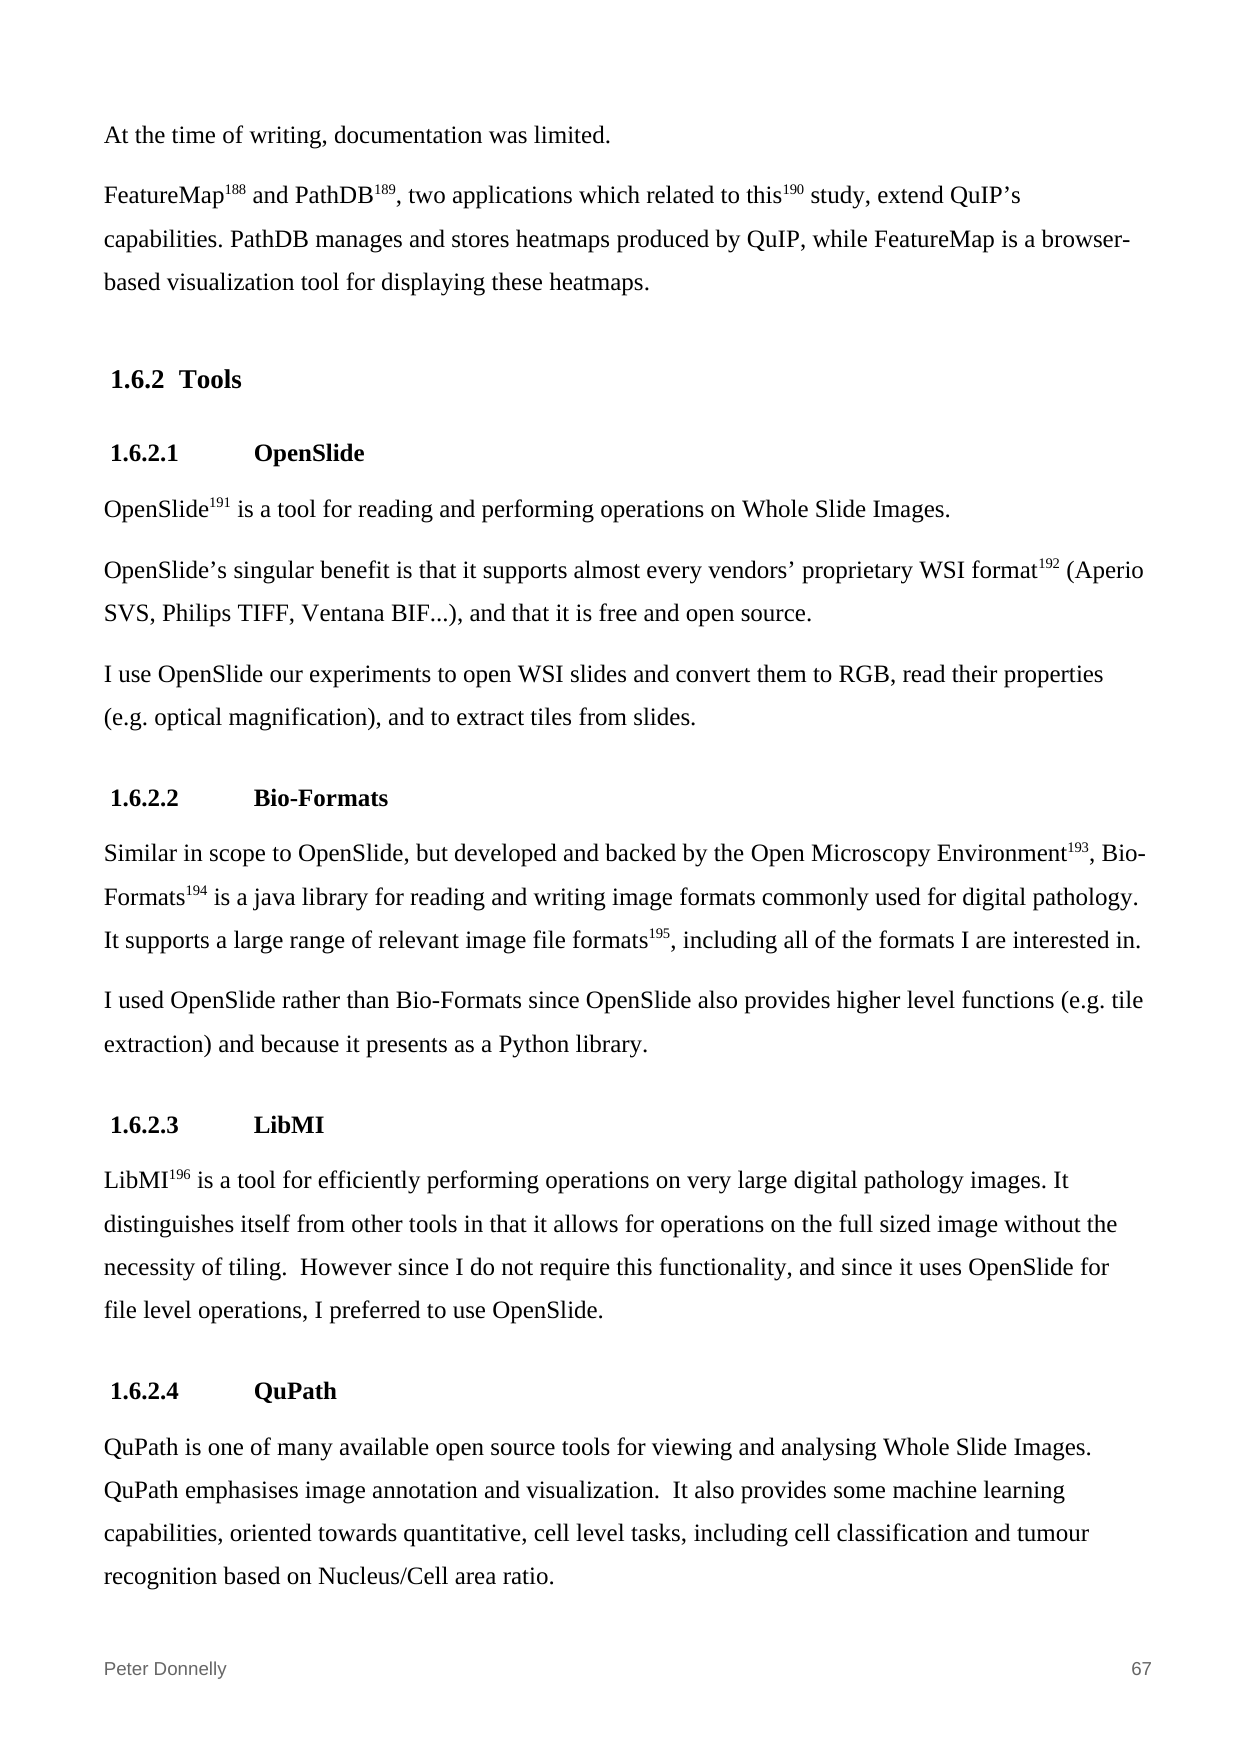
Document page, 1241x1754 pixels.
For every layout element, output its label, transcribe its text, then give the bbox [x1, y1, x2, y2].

subtitle Tools [103, 363, 1146, 394]
subtitle QuPath [103, 1376, 1146, 1405]
subtitle Bio-Formats [103, 783, 1146, 812]
text I used OpenSlide rather than Bio-Formats since OpenSlide also provides higher level functions (e.g. tile extraction) and because it presents as a Python library. [103, 986, 1146, 1057]
text At the time of writing, documentation was limited. [103, 120, 1146, 148]
text OpenSlide is a tool for reading and performing operations on Whole Slide Images. [103, 494, 1146, 523]
text FeatureMap and PathDB, two applications which related to this study, extend QuIP’s capabilities. PathDB manages and stores heatmaps produced by QuIP, while FeatureMap is a browser-based visualization tool for displaying these heatmaps. [103, 181, 1146, 296]
text Similar in scope to OpenSlide, but developed and backed by the Open Microscopy Environment, Bio-Formats is a java library for reading and writing image formats commonly used for digital pathology. It supports a large range of relevant image file formats, including all of the formats I are interested in. [103, 838, 1146, 953]
text OpenSlide’s singular benefit is that it supports almost every vendors’ proprietary WSI format (Aperio SVS, Philips TIFF, Ventana BIF...), and that it is free and open source. [103, 555, 1146, 627]
text QuPath is one of many available open source tools for viewing and analysing Whole Slide Images. QuPath emphasises image annotation and visualization. It also provides some machine learning capabilities, oriented towards quantitative, cell level tasks, including cell classification and tumour recognition based on Nucleus/Cell area ratio. [103, 1432, 1146, 1590]
text I use OpenSlide our experiments to open WSI slides and convert them to RGB, read their properties (e.g. optical magnification), and to extract tiles from slides. [103, 659, 1146, 731]
text LibMI is a tool for efficiently performing operations on very large digital pathology images. It distinguishes itself from other tools in that it allows for operations on the full sized image without the necessity of tiling. However since I do not require this functionality, and since it uses OpenSlide for file level operations, I preferred to use OpenSlide. [103, 1166, 1146, 1324]
subtitle OpenSlide [103, 438, 1146, 467]
subtitle LibMI [103, 1110, 1146, 1139]
